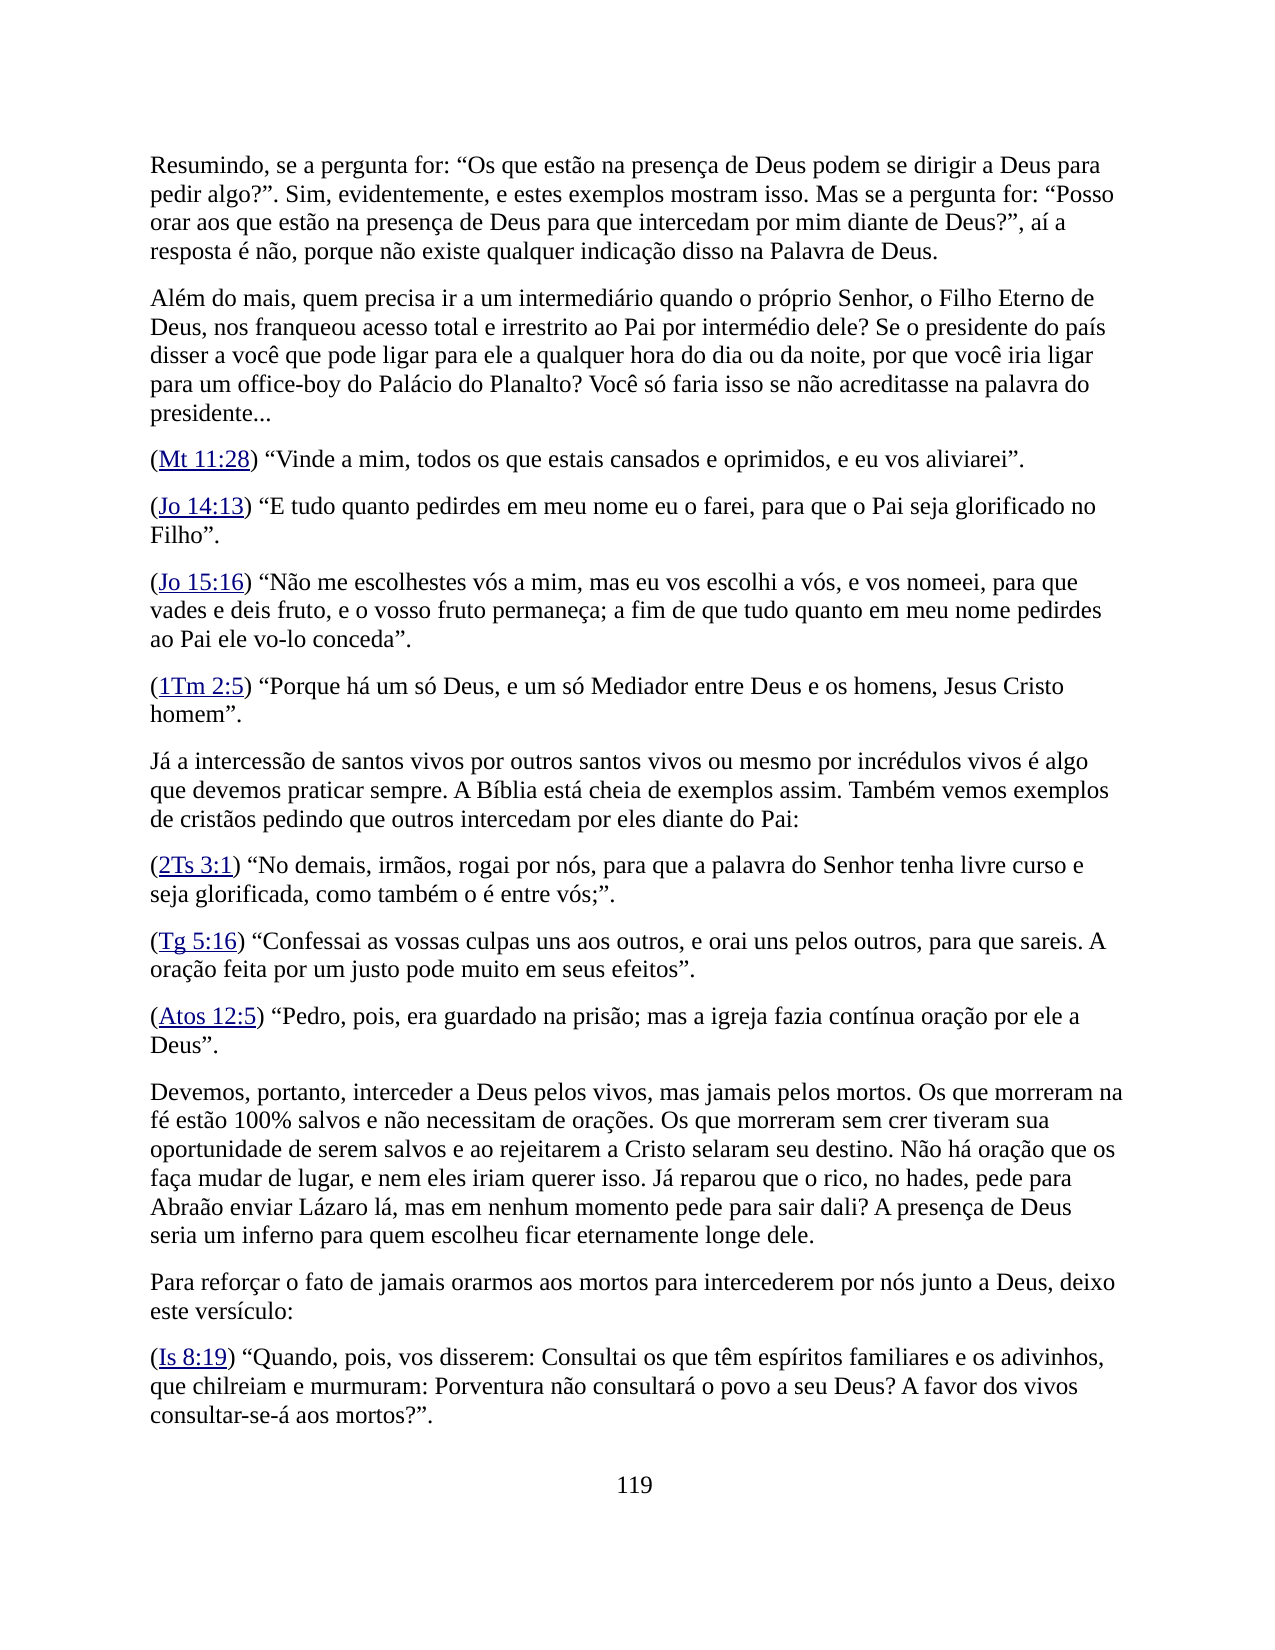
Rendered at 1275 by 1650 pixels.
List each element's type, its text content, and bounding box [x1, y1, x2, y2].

text (Tg 5:16) “Confessai as vossas culpas uns aos outros, e orai uns pelos outros, para que sareis. A oração feita por um justo pode muito em seus efeitos”. [150, 926, 1125, 983]
text Para reforçar o fato de jamais orarmos aos mortos para intercederem por nós junto a Deus, deixo este versículo: [150, 1267, 1125, 1324]
text Além do mais, quem precisa ir a um intermediário quando o próprio Senhor, o Filho Eterno de Deus, nos franqueou acesso total e irrestrito ao Pai por intermédio dele? Se o presidente do país disser a você que pode ligar para ele a qualquer hora do dia ou da noite, por que você iria ligar para um office-boy do Palácio do Planalto? Você só faria isso se não acreditasse na palavra do presidente... [150, 283, 1125, 427]
text (Atos 12:5) “Pedro, pois, era guardado na prisão; mas a igreja fazia contínua oração por ele a Deus”. [150, 1001, 1125, 1059]
text Resumindo, se a pergunta for: “Os que estão na presença de Deus podem se dirigir a Deus para pedir algo?”. Sim, evidentemente, e estes exemplos mostram isso. Mas se a pergunta for: “Posso orar aos que estão na presença de Deus para que intercedam por mim diante de Deus?”, aí a resposta é não, porque não existe qualquer indicação disso na Palavra de Deus. [150, 150, 1125, 265]
text (Jo 15:16) “Não me escolhestes vós a mim, mas eu vos escolhi a vós, e vos nomeei, para que vades e deis fruto, e o vosso fruto permaneça; a fim de que tudo quanto em meu nome pedirdes ao Pai ele vo-lo conceda”. [150, 567, 1125, 653]
text Devemos, portanto, interceder a Deus pelos vivos, mas jamais pelos mortos. Os que morreram na fé estão 100% salvos e não necessitam de orações. Os que morreram sem crer tiveram sua oportunidade de serem salvos e ao rejeitarem a Cristo selaram seu destino. Não há oração que os faça mudar de lugar, e nem eles iriam querer isso. Já reparou que o rico, no hades, pede para Abraão enviar Lázaro lá, mas em nenhum momento pede para sair dali? A presença de Deus seria um inferno para quem escolheu ficar eternamente longe dele. [150, 1077, 1125, 1249]
text Já a intercessão de santos vivos por outros santos vivos ou mesmo por incrédulos vivos é algo que devemos praticar sempre. A Bíblia está cheia de exemplos assim. Também vemos exemplos de cristãos pedindo que outros intercedam por eles diante do Pai: [150, 746, 1125, 832]
text (Jo 14:13) “E tudo quanto pedirdes em meu nome eu o farei, para que o Pai seja glorificado no Filho”. [150, 491, 1125, 549]
text (Mt 11:28) “Vinde a mim, todos os que estais cansados e oprimidos, e eu vos aliviarei”. [150, 444, 1125, 473]
text (Is 8:19) “Quando, pois, vos disserem: Consultai os que têm espíritos familiares e os adivinhos, que chilreiam e murmuram: Porventura não consultará o povo a seu Deus? A favor dos vivos consultar-se-á aos mortos?”. [150, 1342, 1125, 1429]
text (2Ts 3:1) “No demais, irmãos, rogai por nós, para que a palavra do Senhor tenha livre curso e seja glorificada, como também o é entre vós;”. [150, 850, 1125, 908]
text (1Tm 2:5) “Porque há um só Deus, e um só Mediador entre Deus e os homens, Jesus Cristo homem”. [150, 671, 1125, 728]
